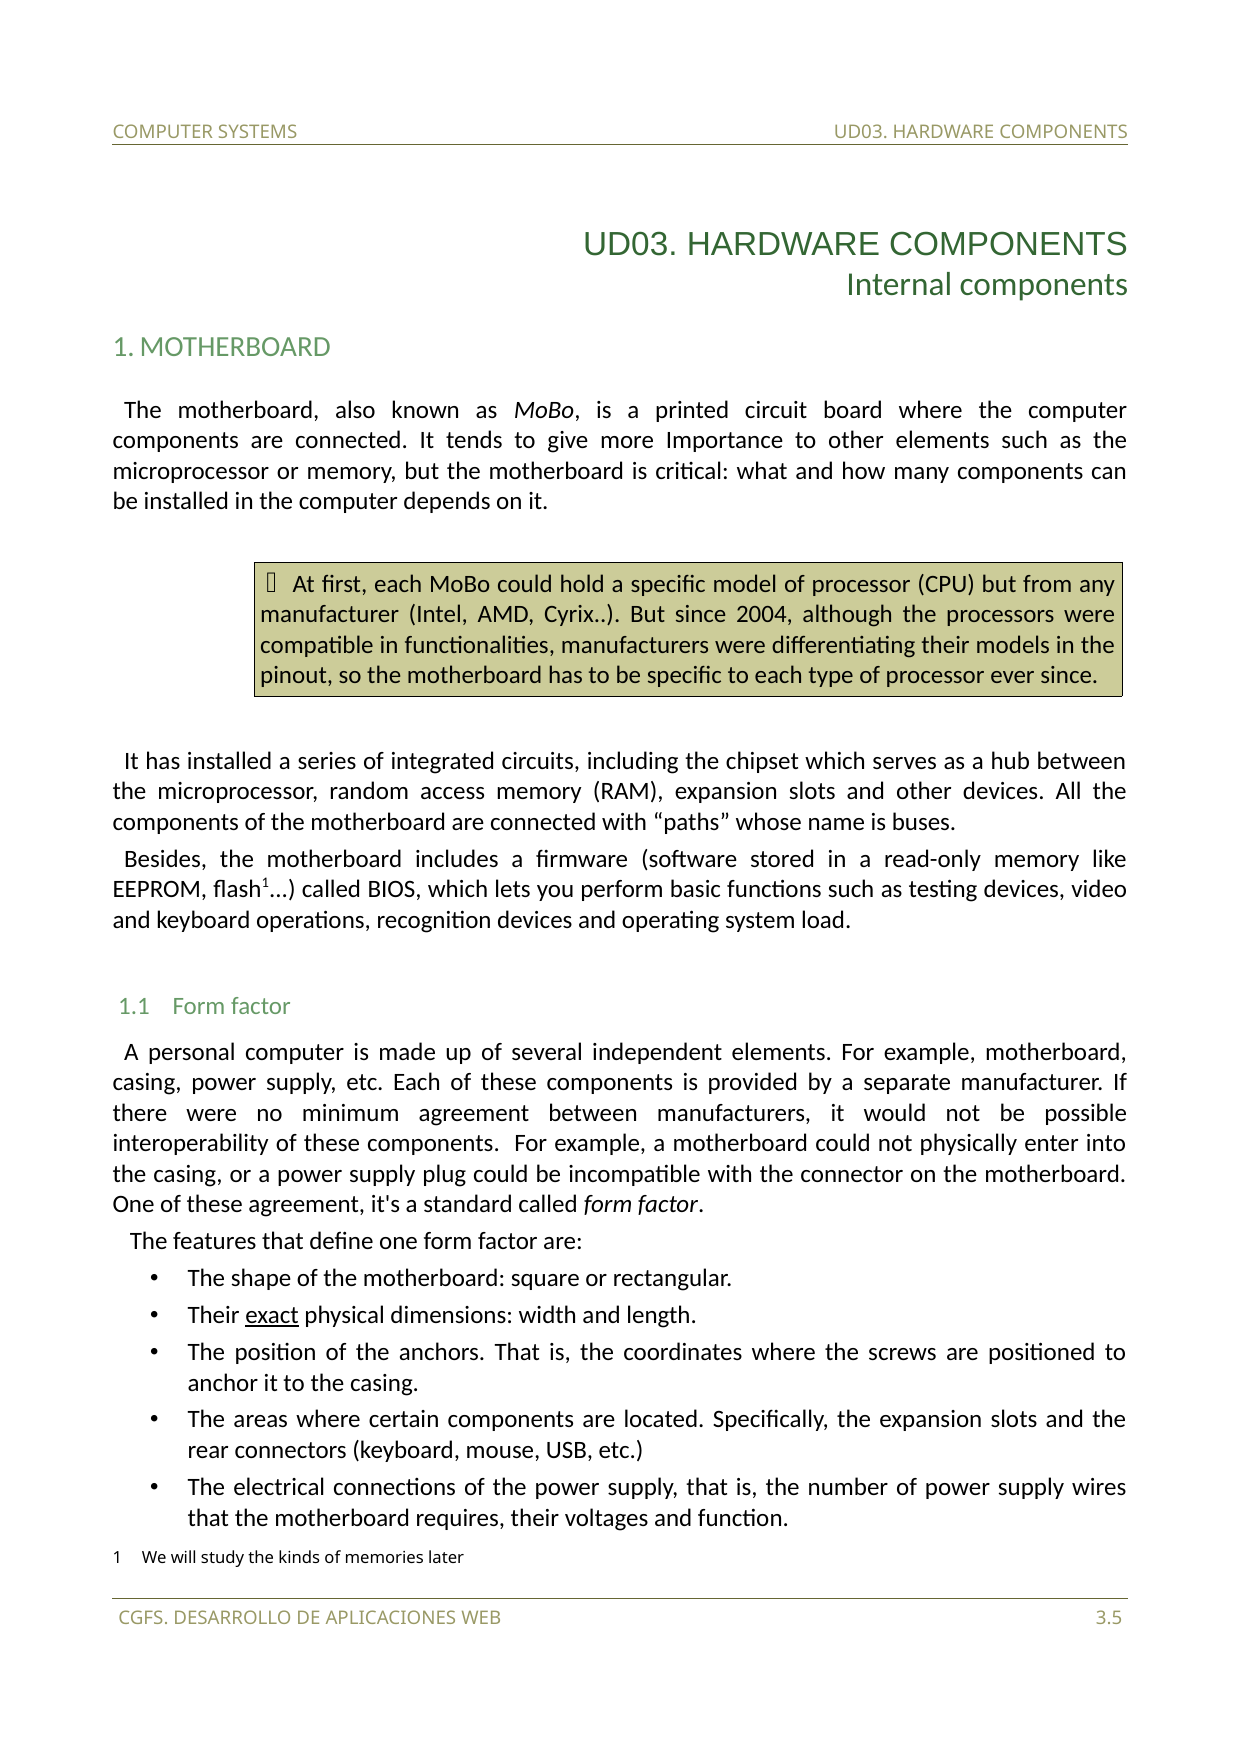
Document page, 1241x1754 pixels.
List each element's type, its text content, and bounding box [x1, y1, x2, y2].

list Their exact physical dimensions: width and length. [150, 1299, 1128, 1330]
text UD03. Hardware components [112, 224, 1128, 263]
list The shape of the motherboard: square or rectangular. [150, 1262, 1128, 1293]
subtitle Form factor [112, 990, 1128, 1021]
text We will study the kinds of memories later [112, 1546, 1128, 1569]
list The position of the anchors. That is, the coordinates where the screws are positioned to anchor it to the casing. [150, 1336, 1128, 1397]
text A personal computer is made up of several independent elements. For example, motherboard, casing, power supply, etc. Each of these components is provided by a separate manufacturer. If there were no minimum agreement between manufacturers, it would not be possible interoperability of these components. For example, a motherboard could not physically enter into the casing, or a power supply plug could be incompatible with the connector on the motherboard. One of these agreement, it's a standard called form factor. [112, 1036, 1128, 1219]
subtitle Motherboard [112, 328, 1128, 364]
list The areas where certain components are located. Specifically, the expansion slots and the rear connectors (keyboard, mouse, USB, etc.) [150, 1404, 1128, 1465]
text The features that define one form factor are: [112, 1225, 1128, 1256]
text Internal components [112, 263, 1128, 303]
text The motherboard, also known as MoBo, is a printed circuit board where the computer components are connected. It tends to give more Importance to other elements such as the microprocessor or memory, but the motherboard is critical: what and how many components can be installed in the computer depends on it. [112, 394, 1128, 516]
text It has installed a series of integrated circuits, including the chipset which serves as a hub between the microprocessor, random access memory (RAM), expansion slots and other devices. All the components of the motherboard are connected with “paths” whose name is buses. [112, 745, 1128, 836]
text  At first, each MoBo could hold a specific model of processor (CPU) but from any manufacturer (Intel, AMD, Cyrix..). But since 2004, although the processors were compatible in functionalities, manufacturers were differentiating their models in the pinout, so the motherboard has to be specific to each type of processor ever since. [255, 563, 1122, 696]
text Besides, the motherboard includes a firmware (software stored in a read-only memory like EEPROM, flash...) called BIOS, which lets you perform basic functions such as testing devices, video and keyboard operations, recognition devices and operating system load. [112, 843, 1128, 934]
list The electrical connections of the power supply, that is, the number of power supply wires that the motherboard requires, their voltages and function. [150, 1471, 1128, 1532]
